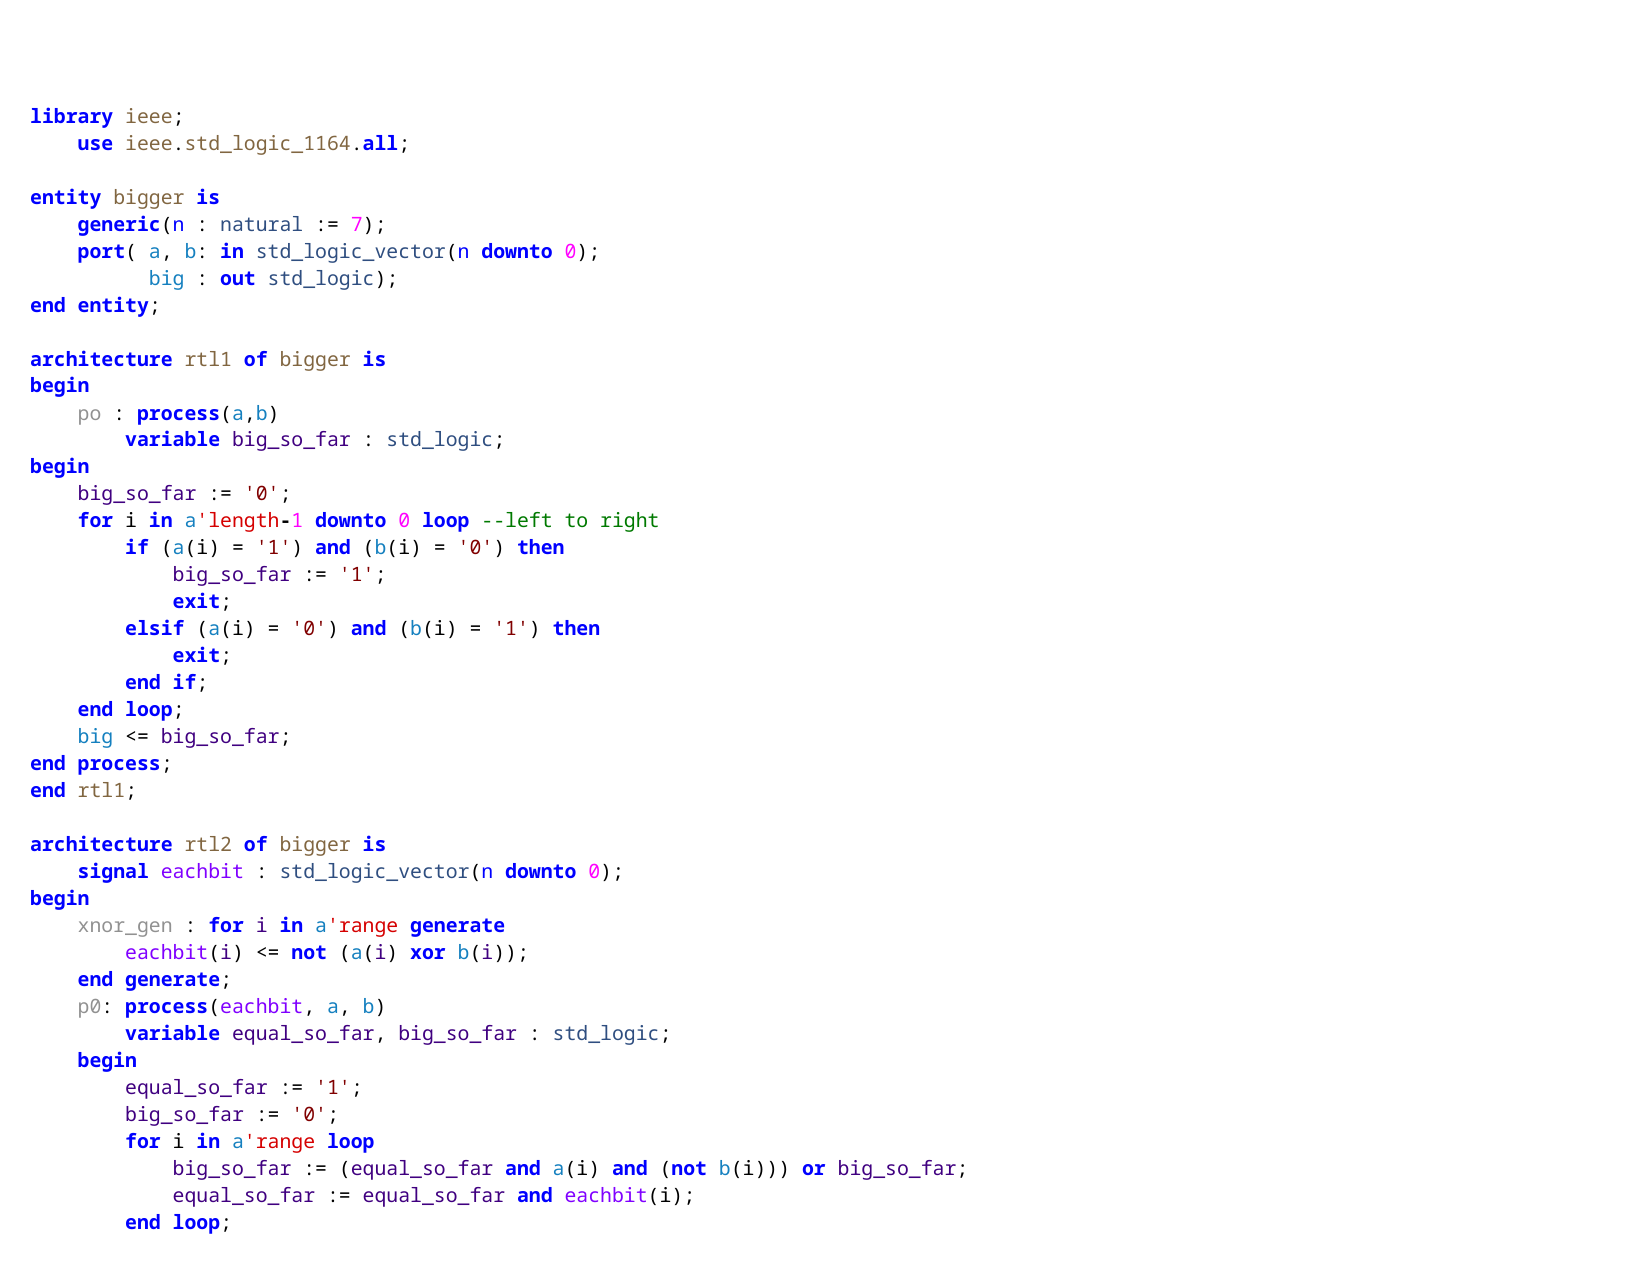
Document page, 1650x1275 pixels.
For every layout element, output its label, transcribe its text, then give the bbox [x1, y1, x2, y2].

text for i in a'length-1 downto 0 loop --left to right [30, 507, 1620, 534]
text architecture rtl2 of bigger is [30, 830, 1620, 857]
text variable equal_so_far, big_so_far : std_logic; [30, 1019, 1620, 1046]
text end rtl1; [30, 776, 1620, 803]
text exit; [30, 642, 1620, 668]
text begin [30, 884, 1620, 911]
text entity bigger is [30, 183, 1620, 210]
text signal eachbit : std_logic_vector(n downto 0); [30, 857, 1620, 884]
text big_so_far := '1'; [30, 561, 1620, 588]
text begin [30, 1046, 1620, 1073]
text architecture rtl1 of bigger is [30, 345, 1620, 372]
text elsif (a(i) = '0') and (b(i) = '1') then [30, 614, 1620, 642]
text equal_so_far := equal_so_far and eachbit(i); [30, 1181, 1620, 1208]
text for i in a'range loop [30, 1127, 1620, 1154]
text big <= big_so_far; [30, 722, 1620, 749]
text p0: process(eachbit, a, b) [30, 992, 1620, 1019]
text end loop; [30, 1208, 1620, 1235]
text if (a(i) = '1') and (b(i) = '0') then [30, 534, 1620, 561]
text end generate; [30, 965, 1620, 992]
text end if; [30, 668, 1620, 696]
text end process; [30, 749, 1620, 776]
text xnor_gen : for i in a'range generate [30, 911, 1620, 938]
text exit; [30, 588, 1620, 614]
text variable big_so_far : std_logic; [30, 426, 1620, 453]
text begin [30, 453, 1620, 480]
text big_so_far := (equal_so_far and a(i) and (not b(i))) or big_so_far; [30, 1154, 1620, 1181]
text library ieee; [30, 102, 1620, 129]
text end loop; [30, 696, 1620, 722]
text end entity; [30, 291, 1620, 318]
text port( a, b: in std_logic_vector(n downto 0); [30, 237, 1620, 264]
text eachbit(i) <= not (a(i) xor b(i)); [30, 938, 1620, 965]
text big_so_far := '0'; [30, 1100, 1620, 1127]
text generic(n : natural := 7); [30, 210, 1620, 237]
text use ieee.std_logic_1164.all; [30, 129, 1620, 156]
text big : out std_logic); [30, 264, 1620, 291]
text begin [30, 372, 1620, 399]
text po : process(a,b) [30, 399, 1620, 426]
text big_so_far := '0'; [30, 480, 1620, 507]
text equal_so_far := '1'; [30, 1073, 1620, 1100]
